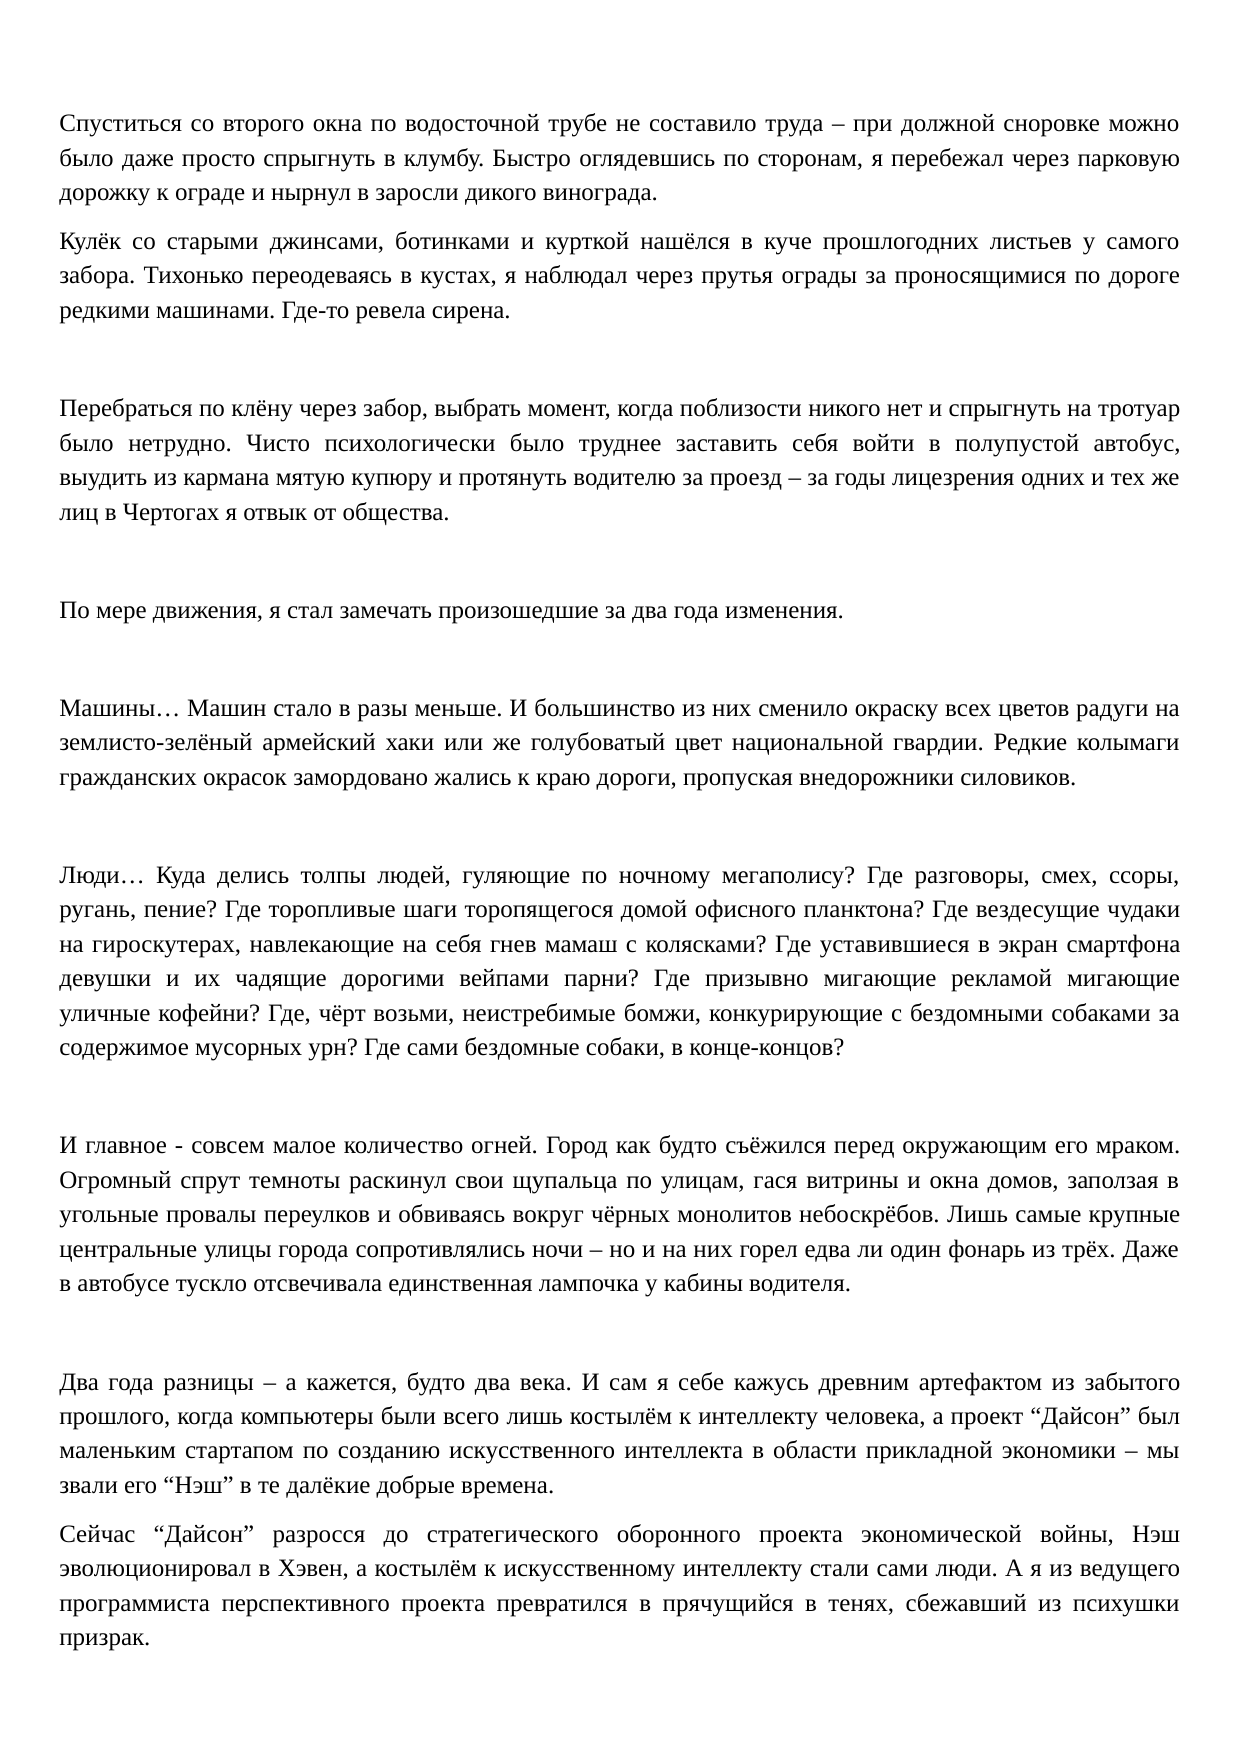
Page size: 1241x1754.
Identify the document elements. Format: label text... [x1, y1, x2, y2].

text Спуститься со второго окна по водосточной трубе не составило труда – при должной сноровке можно было даже просто спрыгнуть в клумбу. Быстро оглядевшись по сторонам, я перебежал через парковую дорожку к ограде и нырнул в заросли дикого винограда. [59, 108, 1181, 206]
text Перебраться по клёну через забор, выбрать момент, когда поблизости никого нет и спрыгнуть на тротуар было нетрудно. Чисто психологически было труднее заставить себя войти в полупустой автобус, выудить из кармана мятую купюру и протянуть водителю за проезд – за годы лицезрения одних и тех же лиц в Чертогах я отвык от общества. [59, 393, 1181, 525]
text По мере движения, я стал замечать произошедшие за два года изменения. [59, 595, 1181, 623]
text Сейчас “Дайсон” разросся до стратегического оборонного проекта экономической войны, Нэш эволюционировал в Хэвен, а костылём к искусственному интеллекту стали сами люди. А я из ведущего программиста перспективного проекта превратился в прячущийся в тенях, сбежавший из психушки призрак. [59, 1519, 1181, 1651]
text И главное - совсем малое количество огней. Город как будто съёжился перед окружающим его мраком. Огромный спрут темноты раскинул свои щупальца по улицам, гася витрины и окна домов, заползая в угольные провалы переулков и обвиваясь вокруг чёрных монолитов небоскрёбов. Лишь самые крупные центральные улицы города сопротивлялись ночи – но и на них горел едва ли один фонарь из трёх. Даже в автобусе тускло отсвечивала единственная лампочка у кабины водителя. [59, 1131, 1181, 1297]
text Люди… Куда делись толпы людей, гуляющие по ночному мегаполису? Где разговоры, смех, ссоры, ругань, пение? Где торопливые шаги торопящегося домой офисного планктона? Где вездесущие чудаки на гироскутерах, навлекающие на себя гнев мамаш с колясками? Где уставившиеся в экран смартфона девушки и их чадящие дорогими вейпами парни? Где призывно мигающие рекламой мигающие уличные кофейни? Где, чёрт возьми, неистребимые бомжи, конкурирующие с бездомными собаками за содержимое мусорных урн? Где сами бездомные собаки, в конце-концов? [59, 860, 1181, 1061]
text Два года разницы – а кажется, будто два века. И сам я себе кажусь древним артефактом из забытого прошлого, когда компьютеры были всего лишь костылём к интеллекту человека, а проект “Дайсон” был маленьким стартапом по созданию искусственного интеллекта в области прикладной экономики – мы звали его “Нэш” в те далёкие добрые времена. [59, 1367, 1181, 1499]
text Кулёк со старыми джинсами, ботинками и курткой нашёлся в куче прошлогодних листьев у самого забора. Тихонько переодеваясь в кустах, я наблюдал через прутья ограды за проносящимися по дороге редкими машинами. Где-то ревела сирена. [59, 226, 1181, 324]
text Машины… Машин стало в разы меньше. И большинство из них сменило окраску всех цветов радуги на землисто-зелёный армейский хаки или же голубоватый цвет национальной гвардии. Редкие колымаги гражданских окрасок замордовано жались к краю дороги, пропуская внедорожники силовиков. [59, 693, 1181, 791]
